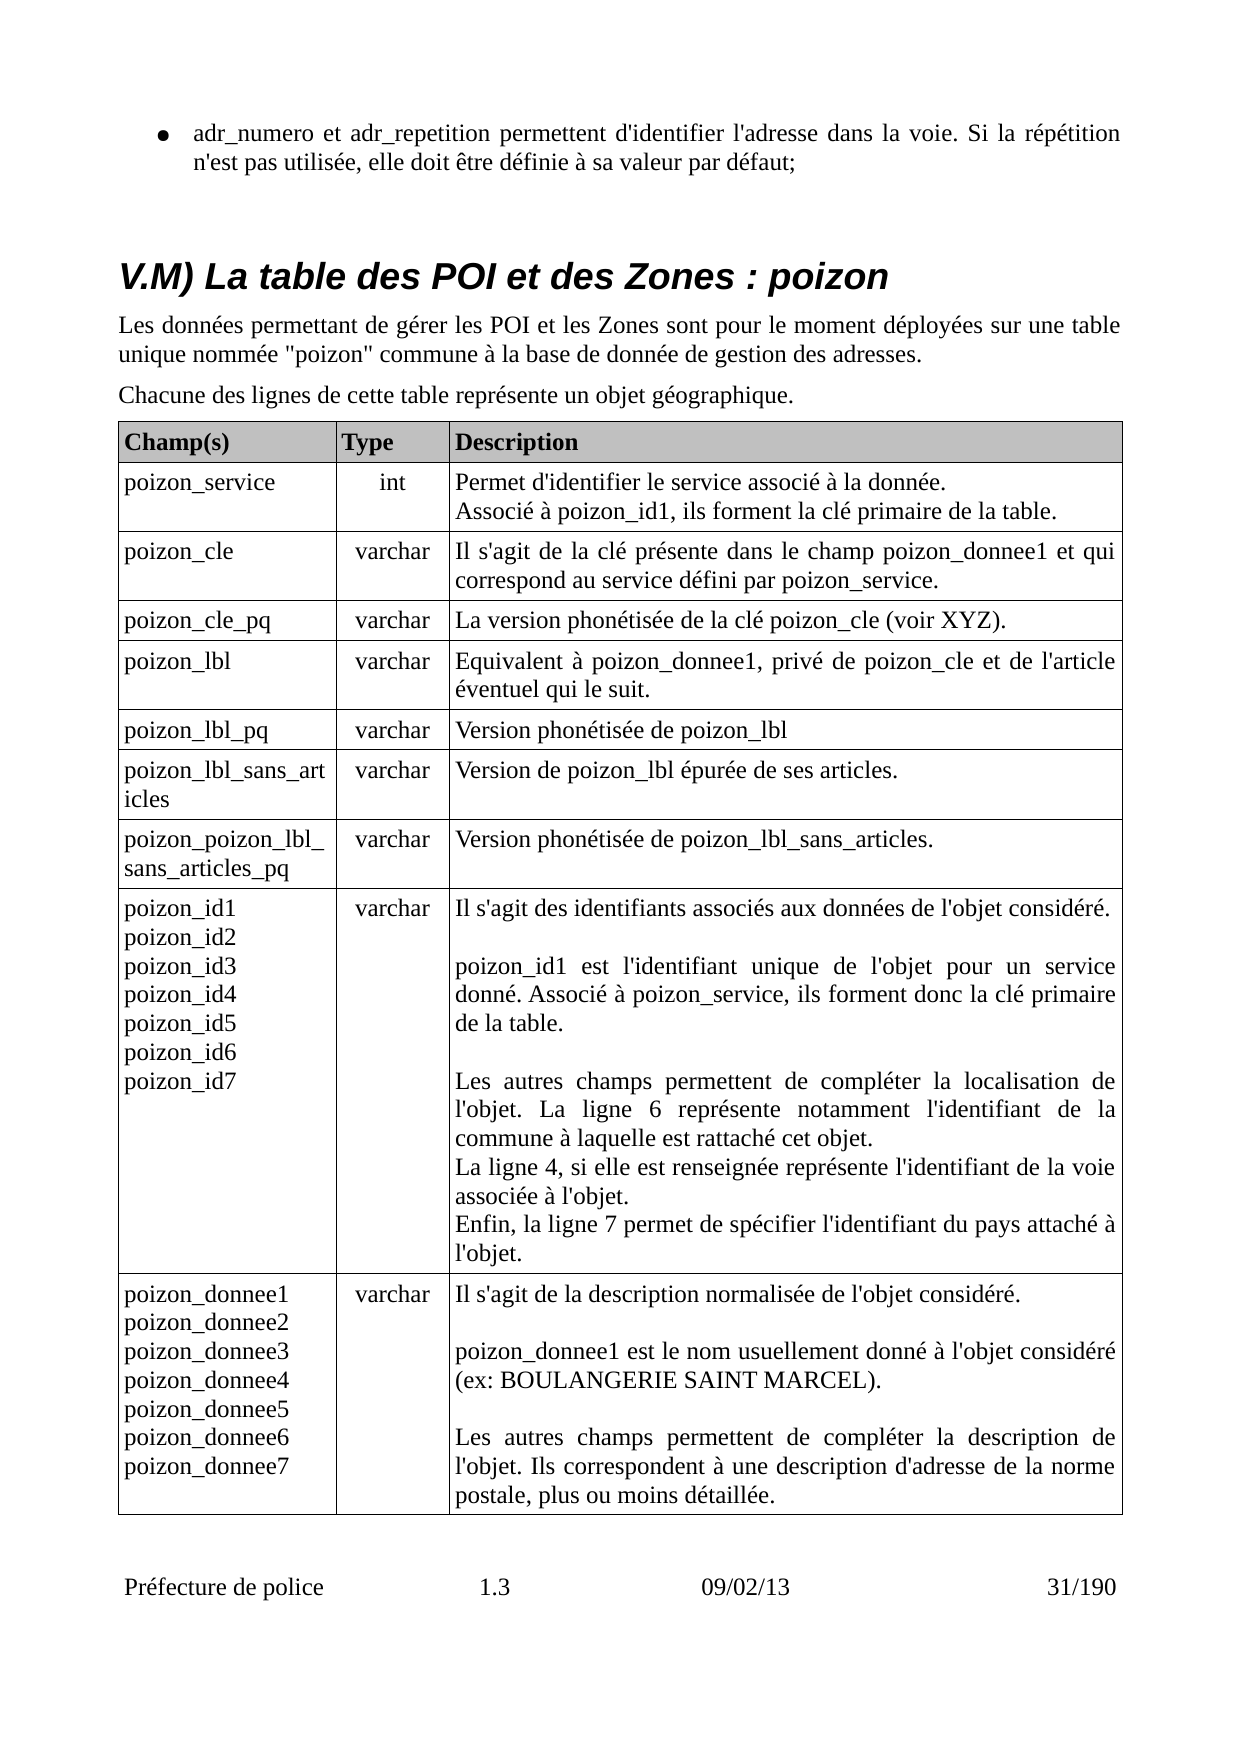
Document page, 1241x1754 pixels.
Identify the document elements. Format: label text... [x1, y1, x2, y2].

table_cell varchar [337, 710, 449, 749]
table_cell varchar [337, 750, 449, 818]
list adr_numero et adr_repetition permettent d'identifier l'adresse dans la voie. Si la répétition n'est pas utilisée, elle doit être définie à sa valeur par défaut; [156, 118, 1122, 176]
text Les données permettant de gérer les POI et les Zones sont pour le moment déployées sur une table unique nommée "poizon" commune à la base de donnée de gestion des adresses. [118, 310, 1122, 367]
table_cell varchar [337, 1274, 449, 1514]
table_cell poizon_service [119, 463, 336, 531]
table_header Champ(s) [119, 422, 336, 462]
table_cell Il s'agit de la clé présente dans le champ poizon_donnee1 et qui correspond au service défini par poizon_service. [450, 532, 1122, 600]
table_cell varchar [337, 532, 449, 600]
table_cell Il s'agit des identifiants associés aux données de l'objet considéré. poizon_id1 est l'identifiant unique de l'objet pour un service donné. Associé à poizon_service, ils forment donc la clé primaire de la table. Les autres champs permettent de compléter la localisation de l'objet. La ligne 6 représente notamment l'identifiant de la commune à laquelle est rattaché cet objet. La ligne 4, si elle est renseignée représente l'identifiant de la voie associée à l'objet. Enfin, la ligne 7 permet de spécifier l'identifiant du pays attaché à l'objet. [450, 889, 1122, 1273]
table_cell poizon_lbl [119, 641, 336, 709]
table_cell poizon_cle [119, 532, 336, 600]
table_cell La version phonétisée de la clé poizon_cle (voir XYZ). [450, 601, 1122, 640]
table_cell Equivalent à poizon_donnee1, privé de poizon_cle et de l'article éventuel qui le suit. [450, 641, 1122, 709]
table_cell varchar [337, 889, 449, 1273]
table_cell Version phonétisée de poizon_lbl [450, 710, 1122, 749]
table_cell poizon_id1 poizon_id2 poizon_id3 poizon_id4 poizon_id5 poizon_id6 poizon_id7 [119, 889, 336, 1273]
table_cell varchar [337, 601, 449, 640]
table_cell poizon_donnee1 poizon_donnee2 poizon_donnee3 poizon_donnee4 poizon_donnee5 poizon_donnee6 poizon_donnee7 [119, 1274, 336, 1514]
text Chacune des lignes de cette table représente un objet géographique. [118, 380, 1122, 409]
table_cell poizon_cle_pq [119, 601, 336, 640]
table_cell poizon_lbl_sans_articles [119, 750, 336, 818]
table_cell Permet d'identifier le service associé à la donnée. Associé à poizon_id1, ils forment la clé primaire de la table. [450, 463, 1122, 531]
table_cell int [337, 463, 449, 531]
table_cell Version phonétisée de poizon_lbl_sans_articles. [450, 820, 1122, 887]
table_cell varchar [337, 641, 449, 709]
table_cell poizon_lbl_pq [119, 710, 336, 749]
subtitle La table des POI et des Zones : poizon [118, 254, 1122, 297]
table_cell varchar [337, 820, 449, 887]
table_cell poizon_poizon_lbl_sans_articles_pq [119, 820, 336, 887]
table_cell Version de poizon_lbl épurée de ses articles. [450, 750, 1122, 818]
table_header Description [450, 422, 1122, 462]
table_cell Il s'agit de la description normalisée de l'objet considéré. poizon_donnee1 est le nom usuellement donné à l'objet considéré (ex: BOULANGERIE SAINT MARCEL). Les autres champs permettent de compléter la description de l'objet. Ils correspondent à une description d'adresse de la norme postale, plus ou moins détaillée. [450, 1274, 1122, 1514]
table_header Type [337, 422, 449, 462]
